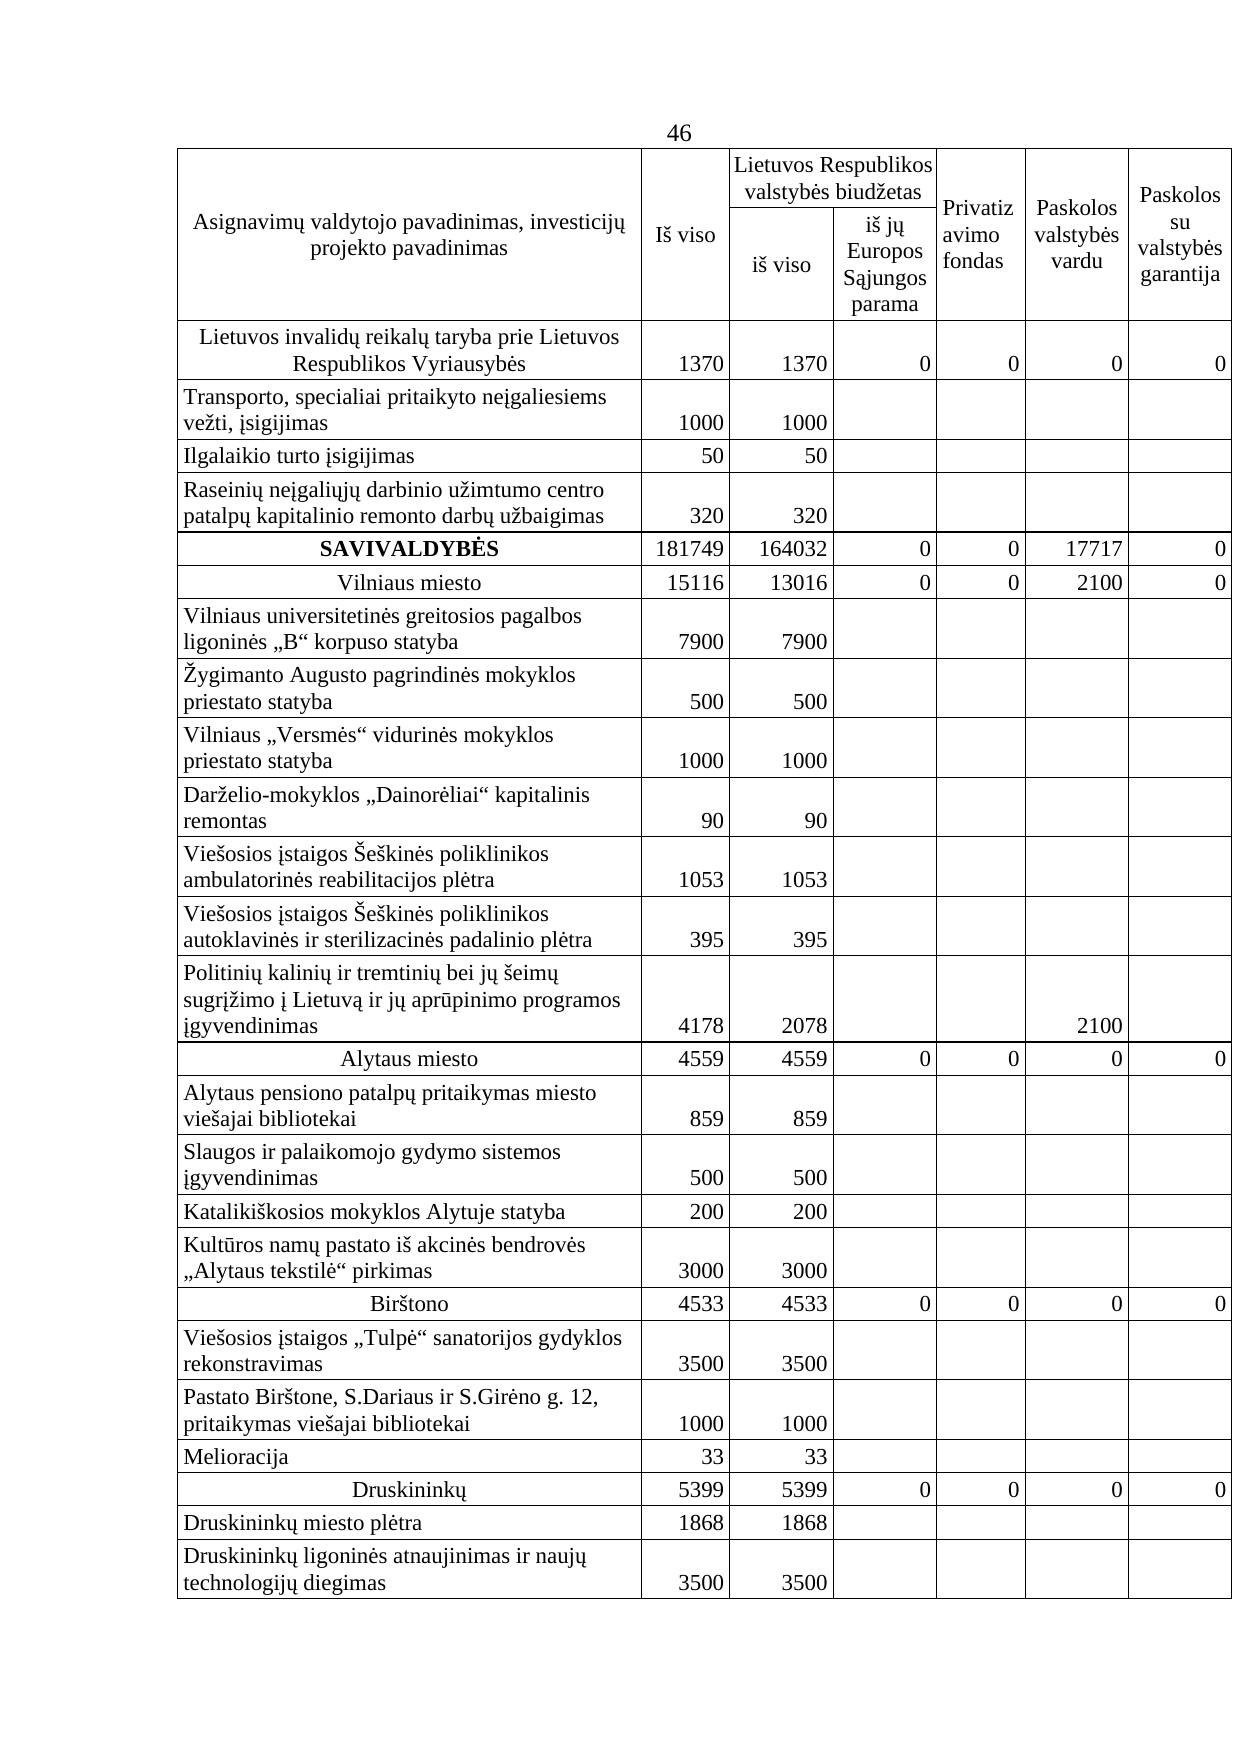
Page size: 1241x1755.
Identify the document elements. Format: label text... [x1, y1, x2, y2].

table_cell [1129, 778, 1231, 836]
table_cell 859 [730, 1076, 833, 1134]
table_cell [1129, 1540, 1231, 1598]
table_cell [1026, 1440, 1128, 1472]
table_cell 0 [1026, 1473, 1128, 1505]
table_cell [937, 380, 1025, 439]
table_cell 33 [642, 1440, 729, 1472]
table_cell [1026, 1228, 1128, 1287]
table_cell 4533 [642, 1288, 729, 1320]
table_cell 13016 [730, 566, 833, 598]
table_cell 0 [1129, 321, 1231, 379]
table_cell Alytaus miesto [178, 1043, 641, 1074]
table_cell [1026, 599, 1128, 657]
table_cell [834, 956, 936, 1041]
table_header Iš viso [642, 149, 729, 319]
table_cell 0 [1129, 566, 1231, 598]
table_cell [937, 1440, 1025, 1472]
table_cell [834, 718, 936, 777]
table_cell Kultūros namų pastato iš akcinės bendrovės „Alytaus tekstilė“ pirkimas [178, 1228, 641, 1287]
table_cell iš jų Europos Sąjungos parama [834, 208, 936, 319]
table_cell [1129, 1135, 1231, 1194]
table_cell 3500 [642, 1321, 729, 1379]
table_cell [1129, 718, 1231, 777]
table_cell 500 [730, 659, 833, 717]
table_cell 0 [937, 1473, 1025, 1505]
table_cell 1000 [730, 718, 833, 777]
table_cell Melioracija [178, 1440, 641, 1472]
table_cell [834, 778, 936, 836]
table_cell 17717 [1026, 533, 1128, 565]
table_cell 15116 [642, 566, 729, 598]
table_cell 0 [1129, 1043, 1231, 1074]
table_cell 1000 [642, 380, 729, 439]
table_cell Vilniaus „Versmės“ vidurinės mokyklos priestato statyba [178, 718, 641, 777]
table_cell Darželio-mokyklos „Dainorėliai“ kapitalinis remontas [178, 778, 641, 836]
table_cell [1129, 659, 1231, 717]
table_cell [834, 1540, 936, 1598]
table_cell 1000 [642, 1380, 729, 1439]
table_cell 90 [642, 778, 729, 836]
table_cell [1026, 778, 1128, 836]
table_cell 2100 [1026, 956, 1128, 1041]
table_cell [1026, 440, 1128, 472]
table_cell [834, 1228, 936, 1287]
table_cell Druskininkų [178, 1473, 641, 1505]
table_cell 500 [730, 1135, 833, 1194]
table_cell 5399 [730, 1473, 833, 1505]
table_cell 4178 [642, 956, 729, 1041]
table_cell 0 [937, 1288, 1025, 1320]
table_cell [834, 1076, 936, 1134]
table_cell [1026, 1540, 1128, 1598]
table_cell 2100 [1026, 566, 1128, 598]
table_cell [834, 1506, 936, 1539]
table_cell 1868 [642, 1506, 729, 1539]
table_cell [937, 956, 1025, 1041]
table_cell [1026, 1380, 1128, 1439]
table_cell SAVIVALDYBĖS [178, 533, 641, 565]
table_cell [1026, 1195, 1128, 1227]
table_cell Viešosios įstaigos Šeškinės poliklinikos autoklavinės ir sterilizacinės padalinio plėtra [178, 897, 641, 955]
table_cell [1129, 1380, 1231, 1439]
table_cell 0 [1129, 533, 1231, 565]
table_cell [834, 659, 936, 717]
table_header Asignavimų valdytojo pavadinimas, investicijų projekto pavadinimas [178, 149, 641, 319]
table_cell 0 [1026, 1043, 1128, 1074]
table_cell Vilniaus miesto [178, 566, 641, 598]
table_cell [937, 1135, 1025, 1194]
table_cell [937, 897, 1025, 955]
table_cell 0 [937, 566, 1025, 598]
table_cell 320 [730, 473, 833, 531]
table_cell 395 [642, 897, 729, 955]
table_cell [937, 1195, 1025, 1227]
table_cell [1129, 1228, 1231, 1287]
table_cell 0 [834, 321, 936, 379]
table_cell Pastato Birštone, S.Dariaus ir S.Girėno g. 12, pritaikymas viešajai bibliotekai [178, 1380, 641, 1439]
table_cell [1026, 1076, 1128, 1134]
table_cell [1026, 1135, 1128, 1194]
table_cell [834, 1380, 936, 1439]
table_cell Alytaus pensiono patalpų pritaikymas miesto viešajai bibliotekai [178, 1076, 641, 1134]
table_header Privatizavimo fondas [937, 149, 1025, 319]
table_cell [1129, 380, 1231, 439]
table_cell 0 [834, 566, 936, 598]
table_cell 3000 [730, 1228, 833, 1287]
table_cell [834, 1135, 936, 1194]
table_cell 1053 [730, 837, 833, 896]
table_cell [1129, 1440, 1231, 1472]
table_cell 7900 [642, 599, 729, 657]
table_cell 395 [730, 897, 833, 955]
table_cell Ilgalaikio turto įsigijimas [178, 440, 641, 472]
table_cell [1129, 837, 1231, 896]
table_cell 50 [730, 440, 833, 472]
table_cell [1026, 718, 1128, 777]
table_cell [834, 897, 936, 955]
table_cell Druskininkų miesto plėtra [178, 1506, 641, 1539]
table_cell [937, 1076, 1025, 1134]
table_cell 1000 [730, 380, 833, 439]
table_cell [937, 718, 1025, 777]
table_cell Politinių kalinių ir tremtinių bei jų šeimų sugrįžimo į Lietuvą ir jų aprūpinimo programos įgyvendinimas [178, 956, 641, 1041]
table_cell 0 [1129, 1288, 1231, 1320]
table_cell 0 [834, 1043, 936, 1074]
table_cell [937, 778, 1025, 836]
table_cell [937, 1540, 1025, 1598]
table_cell [1129, 956, 1231, 1041]
table_cell 0 [834, 533, 936, 565]
table_cell 90 [730, 778, 833, 836]
table_cell Lietuvos invalidų reikalų taryba prie Lietuvos Respublikos Vyriausybės [178, 321, 641, 379]
table_cell 3000 [642, 1228, 729, 1287]
table_cell 0 [937, 321, 1025, 379]
table_cell [834, 380, 936, 439]
table_cell 181749 [642, 533, 729, 565]
table_cell [1026, 1506, 1128, 1539]
table_cell 0 [937, 533, 1025, 565]
table_cell [834, 1440, 936, 1472]
table_cell Birštono [178, 1288, 641, 1320]
table_cell 5399 [642, 1473, 729, 1505]
table_cell 1000 [642, 718, 729, 777]
table_cell 3500 [642, 1540, 729, 1598]
table_header Paskolos su valstybės garantija [1129, 149, 1231, 319]
table_cell [1026, 1321, 1128, 1379]
table_cell Raseinių neįgaliųjų darbinio užimtumo centro patalpų kapitalinio remonto darbų užbaigimas [178, 473, 641, 531]
table_cell [1129, 440, 1231, 472]
table_cell [834, 1321, 936, 1379]
table_cell 33 [730, 1440, 833, 1472]
table_cell 0 [834, 1473, 936, 1505]
table_cell [834, 599, 936, 657]
table_cell [937, 1506, 1025, 1539]
table_cell [937, 1321, 1025, 1379]
table_cell [1026, 837, 1128, 896]
table_cell Transporto, specialiai pritaikyto neįgaliesiems vežti, įsigijimas [178, 380, 641, 439]
table_cell Katalikiškosios mokyklos Alytuje statyba [178, 1195, 641, 1227]
table_cell Viešosios įstaigos Šeškinės poliklinikos ambulatorinės reabilitacijos plėtra [178, 837, 641, 896]
table_cell 200 [730, 1195, 833, 1227]
table_cell 200 [642, 1195, 729, 1227]
table_cell [1026, 897, 1128, 955]
table_cell [1129, 1076, 1231, 1134]
table_header Lietuvos Respublikos valstybės biudžetas [730, 149, 936, 207]
table_cell [937, 473, 1025, 531]
table_cell [1129, 897, 1231, 955]
table_cell [1129, 1506, 1231, 1539]
table_cell 2078 [730, 956, 833, 1041]
table_cell 164032 [730, 533, 833, 565]
table_cell [1026, 380, 1128, 439]
table_cell 4559 [730, 1043, 833, 1074]
table_cell 0 [834, 1288, 936, 1320]
table_cell 500 [642, 1135, 729, 1194]
table_cell [1129, 1195, 1231, 1227]
table_cell 3500 [730, 1321, 833, 1379]
table_cell 1370 [730, 321, 833, 379]
table_header Paskolos valstybės vardu [1026, 149, 1128, 319]
table_cell 7900 [730, 599, 833, 657]
table_cell 500 [642, 659, 729, 717]
table_cell 0 [1026, 321, 1128, 379]
table_cell 1868 [730, 1506, 833, 1539]
table_cell [937, 440, 1025, 472]
table_cell [1129, 473, 1231, 531]
table_cell 320 [642, 473, 729, 531]
table_cell [834, 473, 936, 531]
table_cell 4533 [730, 1288, 833, 1320]
table_cell [937, 1228, 1025, 1287]
table_cell 1000 [730, 1380, 833, 1439]
table_cell 1053 [642, 837, 729, 896]
table_cell [834, 837, 936, 896]
table_cell 50 [642, 440, 729, 472]
table_cell 0 [1026, 1288, 1128, 1320]
table_cell [937, 837, 1025, 896]
table_cell [1026, 473, 1128, 531]
table_cell 859 [642, 1076, 729, 1134]
table_cell Vilniaus universitetinės greitosios pagalbos ligoninės „B“ korpuso statyba [178, 599, 641, 657]
table_cell iš viso [730, 208, 833, 319]
table_cell [937, 1380, 1025, 1439]
table_cell [1129, 599, 1231, 657]
table_cell [834, 1195, 936, 1227]
table_cell Žygimanto Augusto pagrindinės mokyklos priestato statyba [178, 659, 641, 717]
table_cell [937, 599, 1025, 657]
table_cell 4559 [642, 1043, 729, 1074]
table_cell 1370 [642, 321, 729, 379]
table_cell Slaugos ir palaikomojo gydymo sistemos įgyvendinimas [178, 1135, 641, 1194]
table_cell Viešosios įstaigos „Tulpė“ sanatorijos gydyklos rekonstravimas [178, 1321, 641, 1379]
table_cell 0 [1129, 1473, 1231, 1505]
table_cell [1129, 1321, 1231, 1379]
table_cell Druskininkų ligoninės atnaujinimas ir naujų technologijų diegimas [178, 1540, 641, 1598]
table_cell [1026, 659, 1128, 717]
table_cell [937, 659, 1025, 717]
table_cell 0 [937, 1043, 1025, 1074]
table_cell 3500 [730, 1540, 833, 1598]
table_cell [834, 440, 936, 472]
